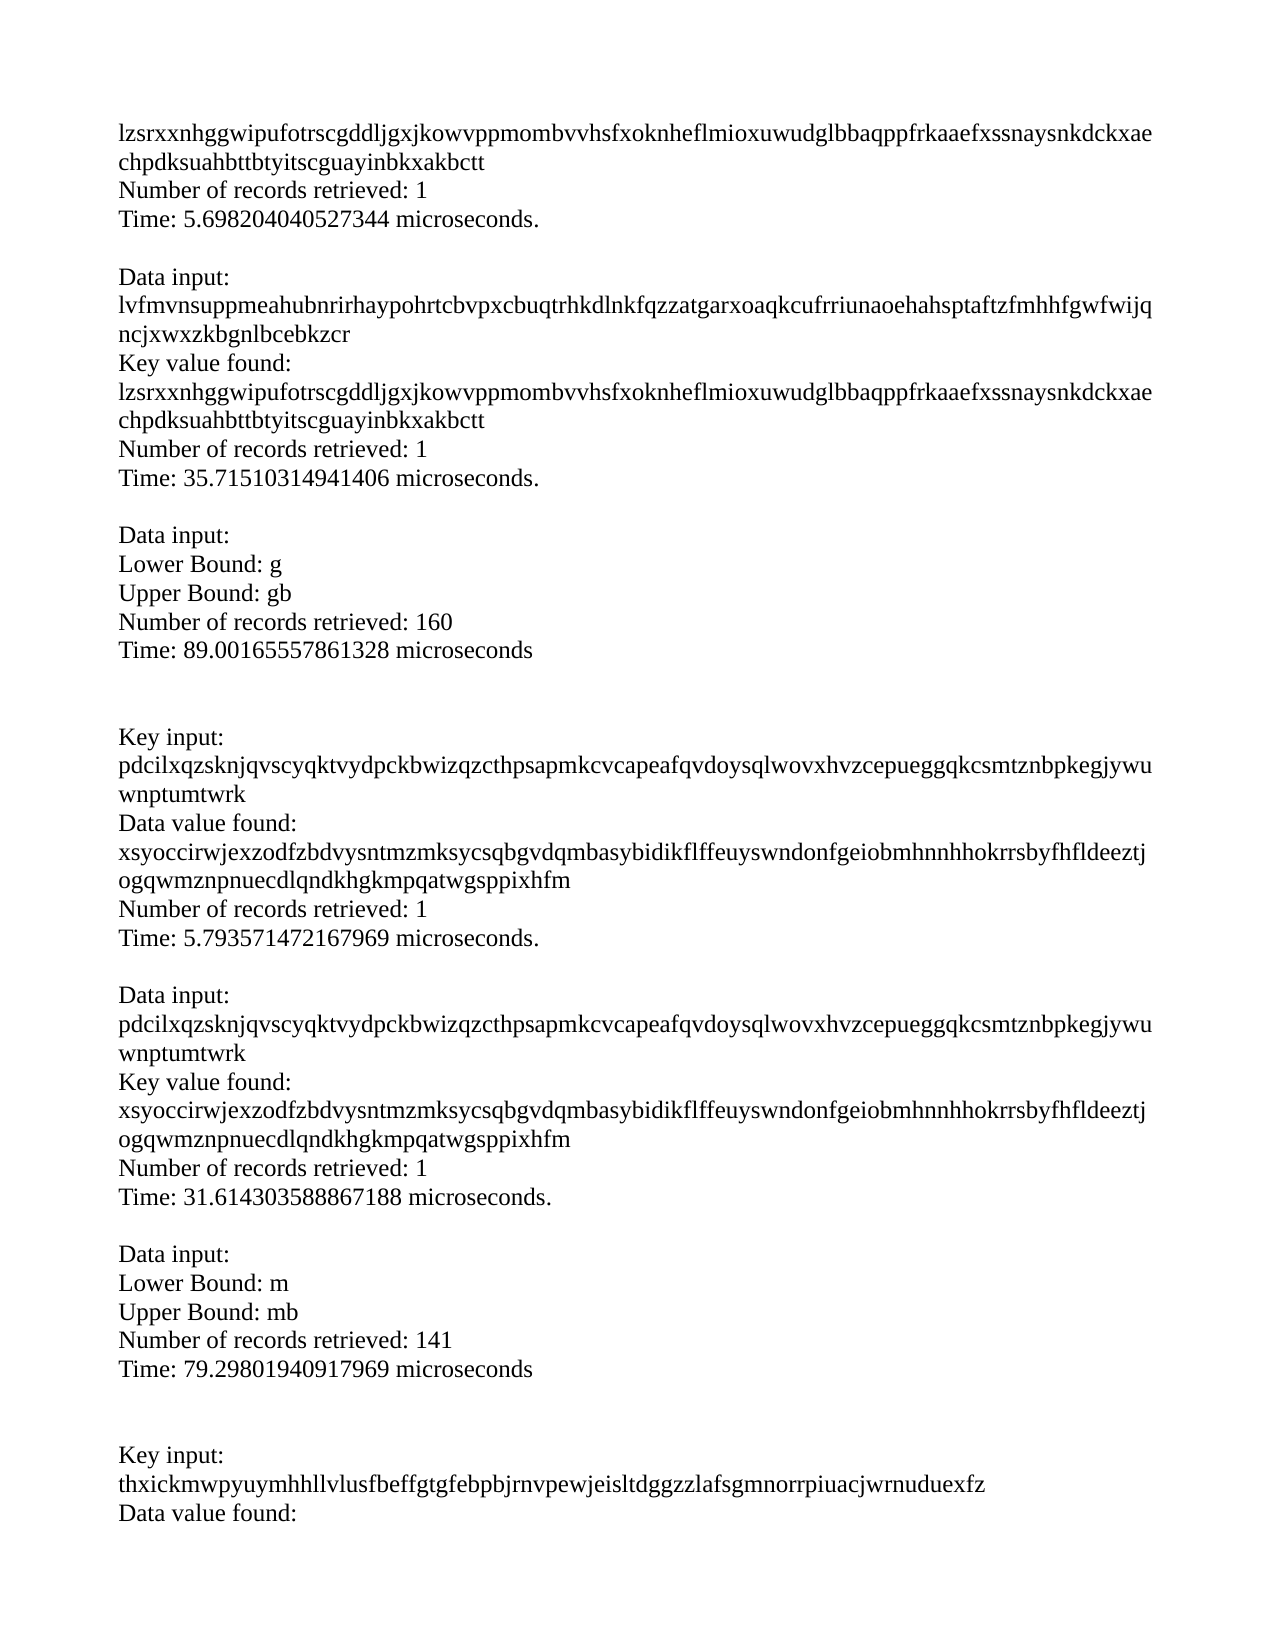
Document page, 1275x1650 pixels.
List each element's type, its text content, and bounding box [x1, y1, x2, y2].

text thxickmwpyuymhhllvlusfbeffgtgfebpbjrnvpewjeisltdggzzlafsgmnorrpiuacjwrnuduexfz [118, 1469, 1157, 1498]
text Time: 5.793571472167969 microseconds. [118, 923, 1157, 952]
text pdcilxqzsknjqvscyqktvydpckbwizqzcthpsapmkcvcapeafqvdoysqlwovxhvzcepueggqkcsmtznbpkegjywuwnptumtwrk [118, 751, 1157, 808]
text Data value found: [118, 1498, 1157, 1527]
text Data input: [118, 262, 1157, 291]
text Number of records retrieved: 141 [118, 1326, 1157, 1354]
text Data input: [118, 521, 1157, 549]
text pdcilxqzsknjqvscyqktvydpckbwizqzcthpsapmkcvcapeafqvdoysqlwovxhvzcepueggqkcsmtznbpkegjywuwnptumtwrk [118, 1009, 1157, 1067]
text lzsrxxnhggwipufotrscgddljgxjkowvppmombvvhsfxoknheflmioxuwudglbbaqppfrkaaefxssnaysnkdckxaechpdksuahbttbtyitscguayinbkxakbctt [118, 118, 1157, 176]
text xsyoccirwjexzodfzbdvysntmzmksycsqbgvdqmbasybidikflffeuyswndonfgeiobmhnnhhokrrsbyfhfldeeztjogqwmznpnuecdlqndkhgkmpqatwgsppixhfm [118, 1096, 1157, 1153]
text Upper Bound: mb [118, 1297, 1157, 1326]
text Upper Bound: gb [118, 578, 1157, 607]
text Time: 5.698204040527344 microseconds. [118, 204, 1157, 233]
text Lower Bound: m [118, 1268, 1157, 1297]
text Time: 79.29801940917969 microseconds [118, 1354, 1157, 1383]
text Time: 35.71510314941406 microseconds. [118, 463, 1157, 492]
text Time: 31.614303588867188 microseconds. [118, 1182, 1157, 1211]
text Data input: [118, 981, 1157, 1009]
text Key input: [118, 722, 1157, 751]
text Number of records retrieved: 1 [118, 894, 1157, 923]
text Data value found: [118, 808, 1157, 837]
text Key value found: [118, 348, 1157, 377]
text Number of records retrieved: 1 [118, 176, 1157, 204]
text lzsrxxnhggwipufotrscgddljgxjkowvppmombvvhsfxoknheflmioxuwudglbbaqppfrkaaefxssnaysnkdckxaechpdksuahbttbtyitscguayinbkxakbctt [118, 377, 1157, 434]
text Key input: [118, 1441, 1157, 1469]
text Key value found: [118, 1067, 1157, 1096]
text Data input: [118, 1239, 1157, 1268]
text Time: 89.00165557861328 microseconds [118, 636, 1157, 664]
text lvfmvnsuppmeahubnrirhaypohrtcbvpxcbuqtrhkdlnkfqzzatgarxoaqkcufrriunaoehahsptaftzfmhhfgwfwijqncjxwxzkbgnlbcebkzcr [118, 291, 1157, 348]
text xsyoccirwjexzodfzbdvysntmzmksycsqbgvdqmbasybidikflffeuyswndonfgeiobmhnnhhokrrsbyfhfldeeztjogqwmznpnuecdlqndkhgkmpqatwgsppixhfm [118, 837, 1157, 894]
text Number of records retrieved: 160 [118, 607, 1157, 636]
text Number of records retrieved: 1 [118, 434, 1157, 463]
text Lower Bound: g [118, 549, 1157, 578]
text Number of records retrieved: 1 [118, 1153, 1157, 1182]
